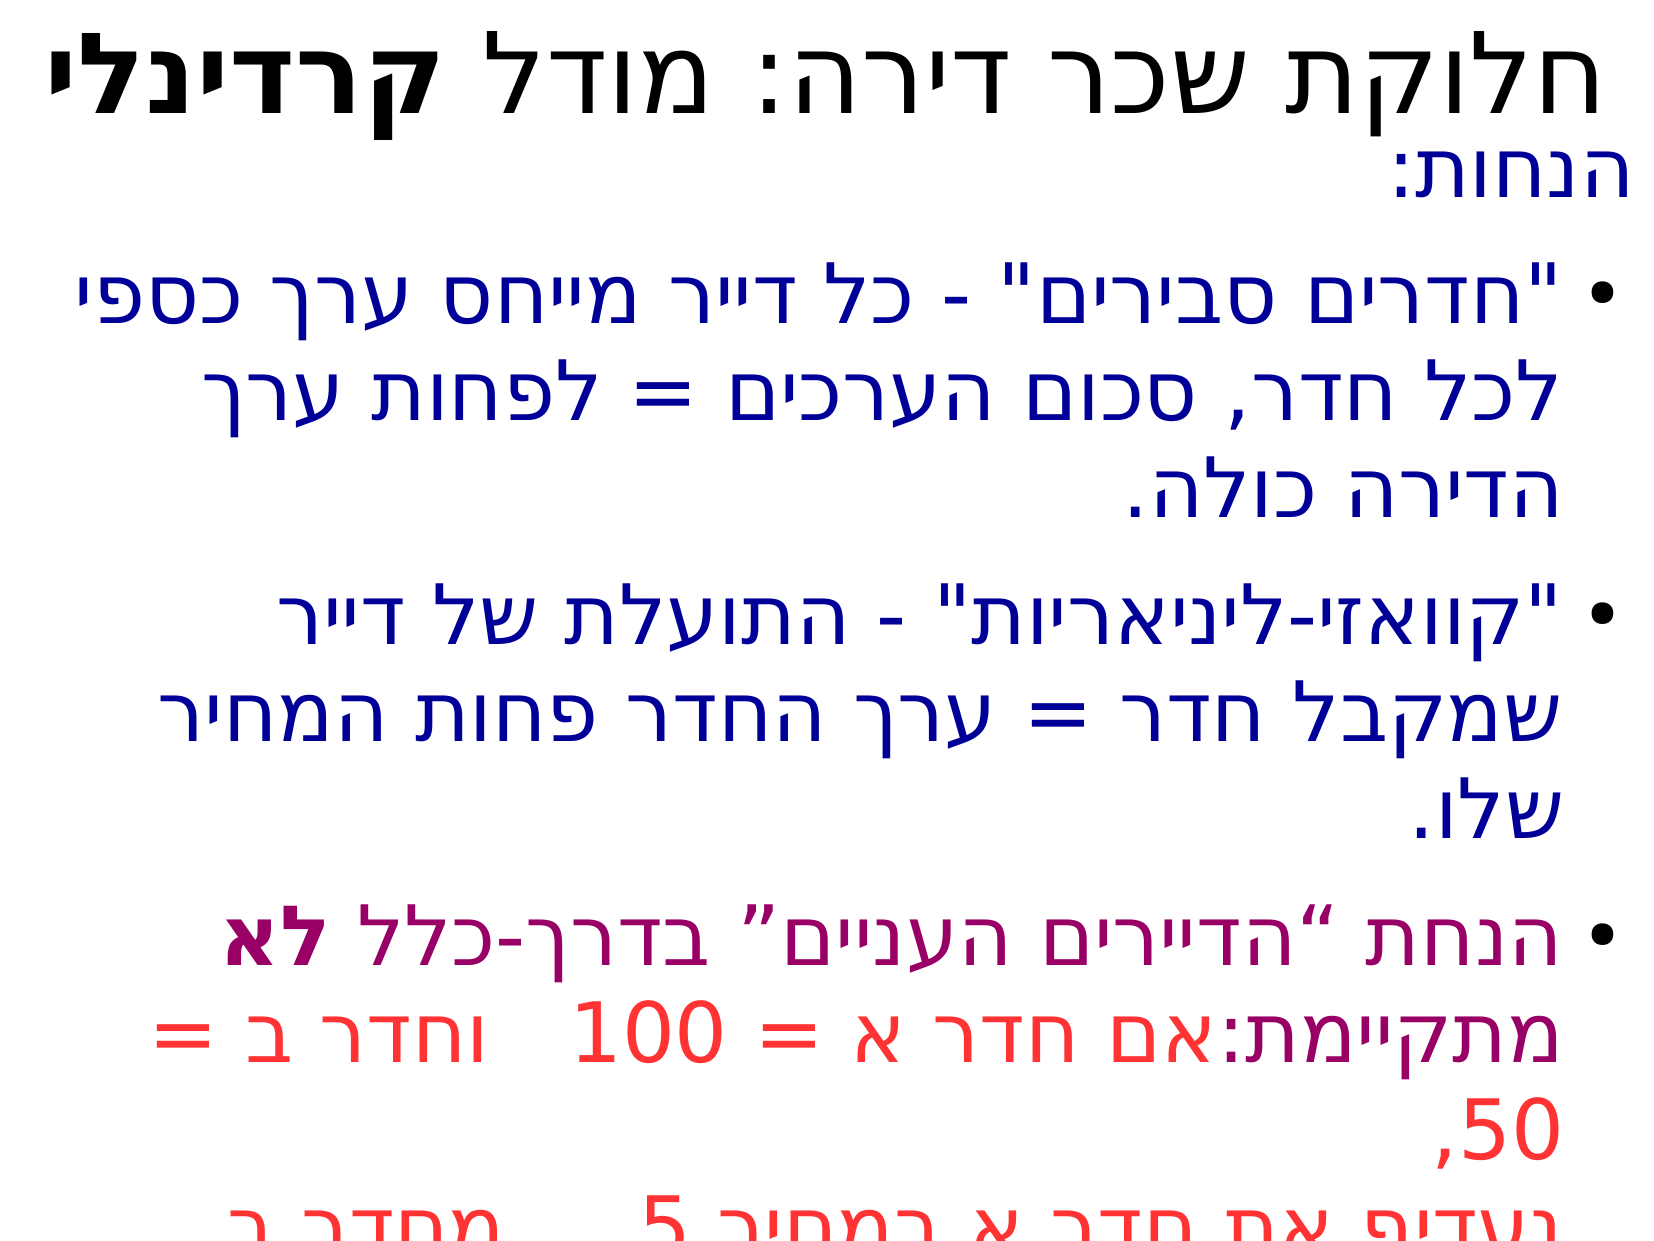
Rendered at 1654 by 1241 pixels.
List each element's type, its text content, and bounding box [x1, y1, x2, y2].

list הנחות: "חדרים סבירים" - כל דייר מייחס ערך כספי לכל חדר, סכום הערכים = לפחות ערך הדירה כולה. "קוואזי-ליניאריות" - התועלת של דייר שמקבל חדר = ערך החדר פחות המחיר שלו. הנחת “הדיירים העניים” בדרך-כלל לא מתקיימת:אם חדר א = 100 וחדר ב = 50, נעדיף את חדר א במחיר 5 מחדר ב בחינם. [15, 120, 1636, 1226]
title חלוקת שכר דירה: מודל קרדינלי [0, 0, 1654, 151]
